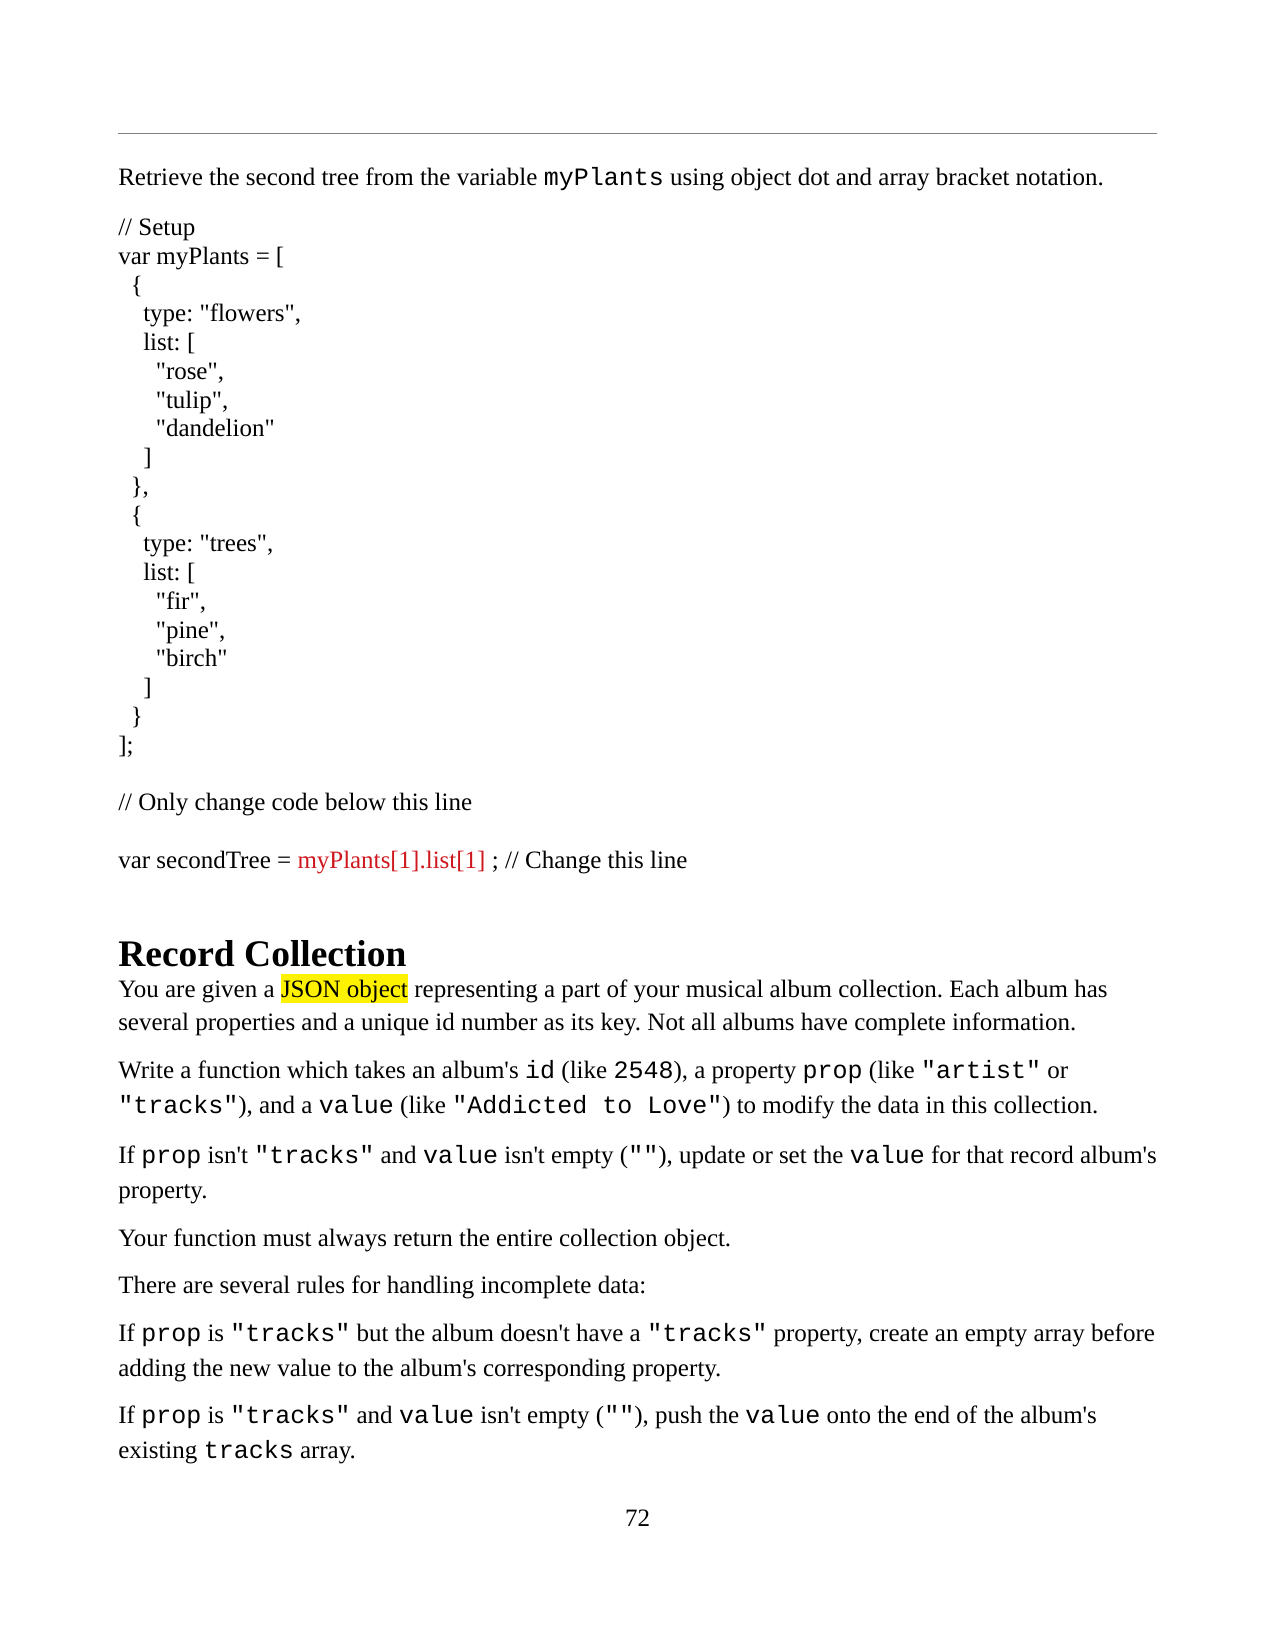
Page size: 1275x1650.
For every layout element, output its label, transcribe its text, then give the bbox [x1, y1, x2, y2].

text type: "trees", [118, 528, 1157, 557]
text }, [118, 471, 1157, 500]
text type: "flowers", [118, 298, 1157, 327]
text // Setup [118, 212, 1157, 241]
text ] [118, 442, 1157, 471]
text ] [118, 672, 1157, 701]
text "tulip", [118, 385, 1157, 413]
text "dandelion" [118, 413, 1157, 442]
text "pine", [118, 615, 1157, 643]
text var secondTree = myPlants[1].list[1] ; // Change this line [118, 845, 1157, 873]
text Write a function which takes an album's id (like 2548), a property prop (like "artist" or "tracks"), and a value (like "Addicted to Love") to modify the data in this collection. [118, 1055, 1157, 1121]
text Retrieve the second tree from the variable myPlants using object dot and array bracket notation. [118, 162, 1157, 193]
text If prop isn't "tracks" and value isn't empty (""), update or set the value for that record album's property. [118, 1140, 1157, 1204]
text ]; [118, 730, 1157, 758]
text There are several rules for handling incomplete data: [118, 1270, 1157, 1299]
subtitle Record Collection [118, 931, 1157, 974]
text } [118, 701, 1157, 730]
text var myPlants = [ [118, 241, 1157, 270]
text "rose", [118, 356, 1157, 385]
text If prop is "tracks" and value isn't empty (""), push the value onto the end of the album's existing tracks array. [118, 1401, 1157, 1466]
text { [118, 500, 1157, 528]
text { [118, 270, 1157, 298]
text "fir", [118, 586, 1157, 615]
text "birch" [118, 643, 1157, 672]
text // Only change code below this line [118, 787, 1157, 816]
text list: [ [118, 557, 1157, 586]
text If prop is "tracks" but the album doesn't have a "tracks" property, create an empty array before adding the new value to the album's corresponding property. [118, 1318, 1157, 1382]
text You are given a JSON object representing a part of your musical album collection. Each album has several properties and a unique id number as its key. Not all albums have complete information. [118, 974, 1157, 1036]
text list: [ [118, 327, 1157, 356]
text Your function must always return the entire collection object. [118, 1223, 1157, 1251]
